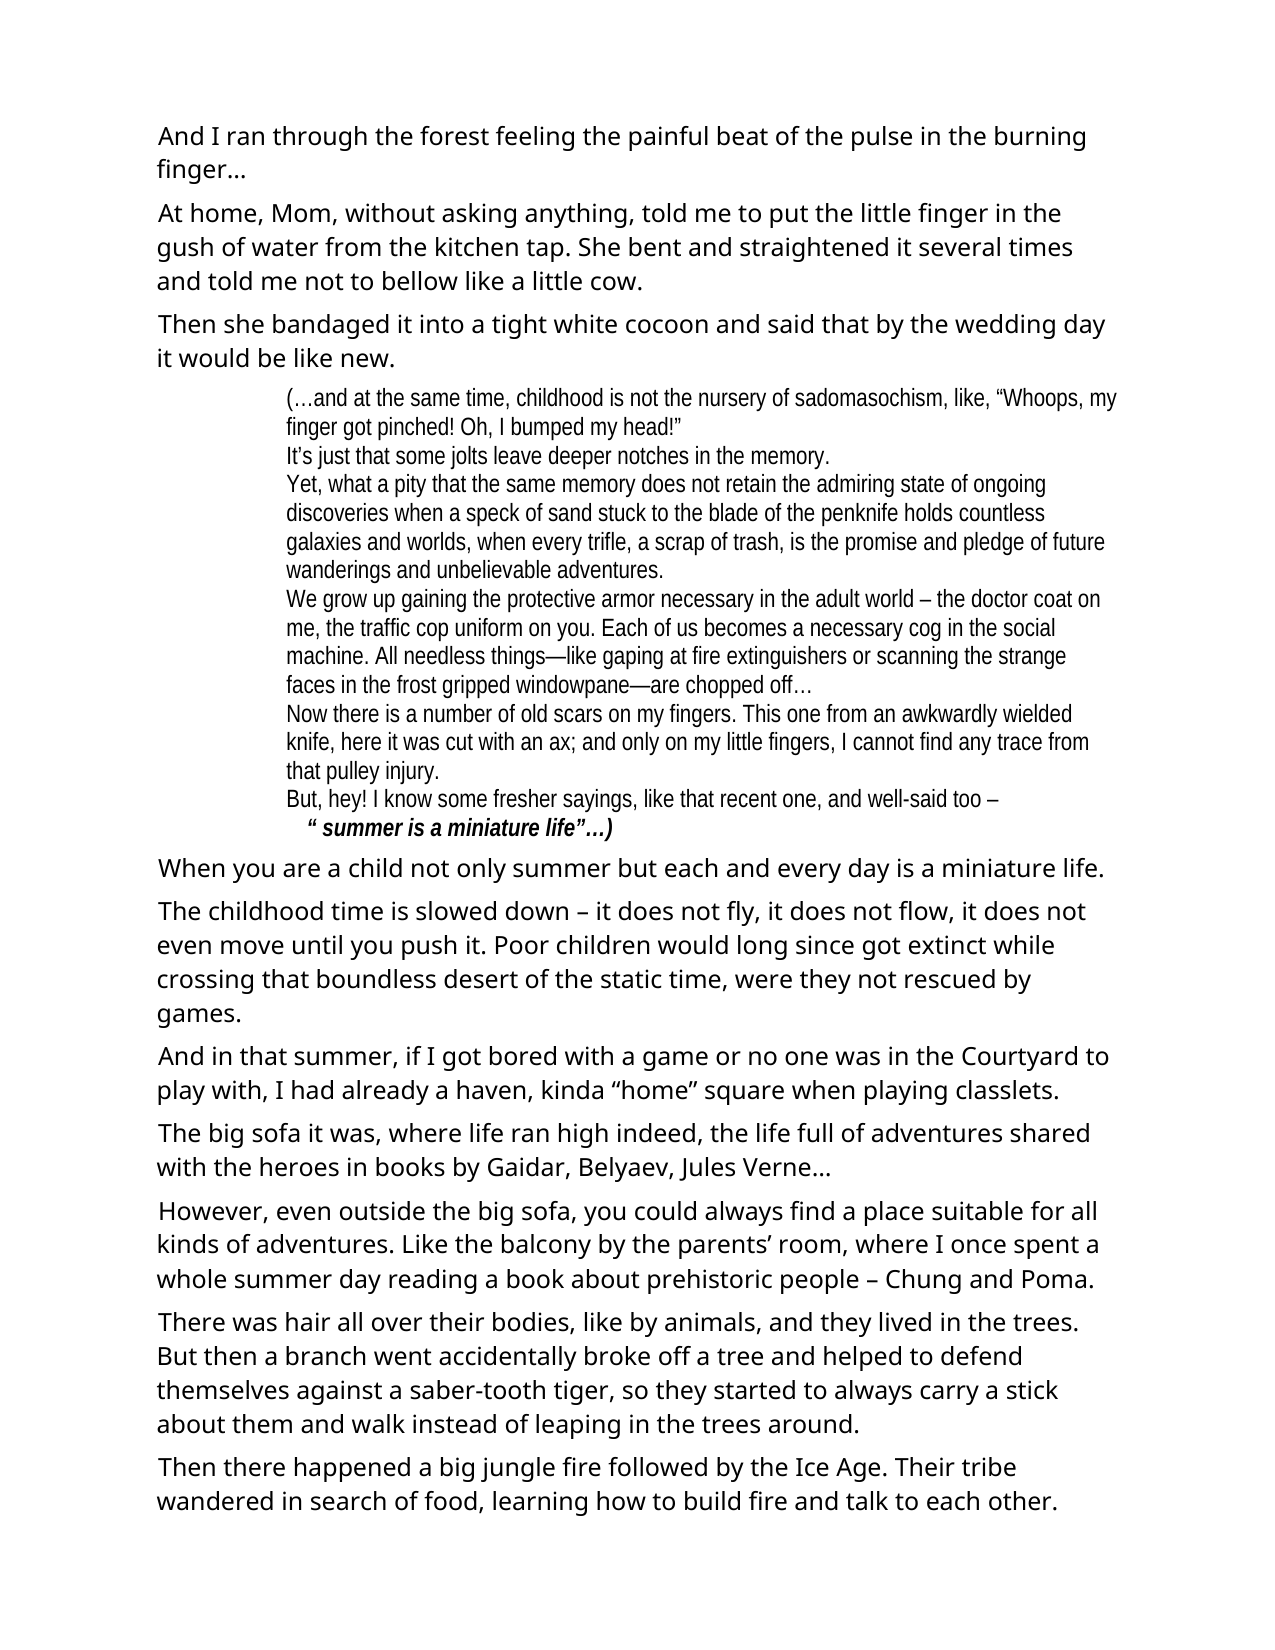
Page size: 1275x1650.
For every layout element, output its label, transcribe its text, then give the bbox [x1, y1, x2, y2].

text And in that summer, if I got bored with a game or no one was in the Courtyard to play with, I had already a haven, kinda “home” square when playing classlets. [156, 1039, 1118, 1107]
list (…and at the same time, childhood is not the nursery of sadomasochism, like, “Whoops, my finger got pinched! Oh, I bumped my head!” [286, 383, 1118, 441]
text The childhood time is slowed down – it does not fly, it does not flow, it does not even move until you push it. Poor children would long since got extinct while crossing that boundless desert of the static time, were they not rescued by games. [156, 894, 1118, 1030]
text Then there happened a big jungle fire followed by the Ice Age. Their tribe wandered in search of food, learning how to build fire and talk to each other. [156, 1449, 1118, 1518]
list Yet, what a pity that the same memory does not retain the admiring state of ongoing discoveries when a speck of sand stuck to the blade of the penknife holds countless galaxies and worlds, when every trifle, a scrap of trash, is the promise and pledge of future wanderings and unbelievable adventures. [286, 469, 1118, 584]
list “ summer is a miniature life”…) [286, 813, 1118, 842]
text There was hair all over their bodies, like by animals, and they lived in the trees. But then a branch went accidentally broke off a tree and helped to defend themselves against a saber-tooth tiger, so they started to always carry a stick about them and walk instead of leaping in the trees around. [156, 1304, 1118, 1441]
list Now there is a number of old scars on my fingers. This one from an awkwardly wielded knife, here it was cut with an ax; and only on my little fingers, I cannot find any trace from that pulley injury. [286, 698, 1118, 784]
list But, hey! I know some fresher sayings, like that recent one, and well-said too – [286, 784, 1118, 813]
text And I ran through the forest feeling the painful beat of the pulse in the burning finger… [156, 118, 1118, 186]
text At home, Mom, without asking anything, told me to put the little finger in the gush of water from the kitchen tap. She bent and straightened it several times and told me not to bellow like a little cow. [156, 195, 1118, 297]
text The big sofa it was, where life ran high indeed, the life full of adventures shared with the heroes in books by Gaidar, Belyaev, Jules Verne… [156, 1116, 1118, 1184]
text Then she bandaged it into a tight white cocoon and said that by the wedding day it would be like new. [156, 306, 1118, 374]
text However, even outside the big sofa, you could always find a place suitable for all kinds of adventures. Like the balcony by the parents’ room, where I once spent a whole summer day reading a book about prehistoric people – Chung and Poma. [156, 1193, 1118, 1295]
text When you are a child not only summer but each and every day is a miniature life. [156, 851, 1118, 885]
list It’s just that some jolts leave deeper notches in the memory. [286, 441, 1118, 469]
list We grow up gaining the protective armor necessary in the adult world – the doctor coat on me, the traffic cop uniform on you. Each of us becomes a necessary cog in the social machine. All needless things—like gaping at fire extinguishers or scanning the strange faces in the frost gripped windowpane—are chopped off… [286, 584, 1118, 698]
